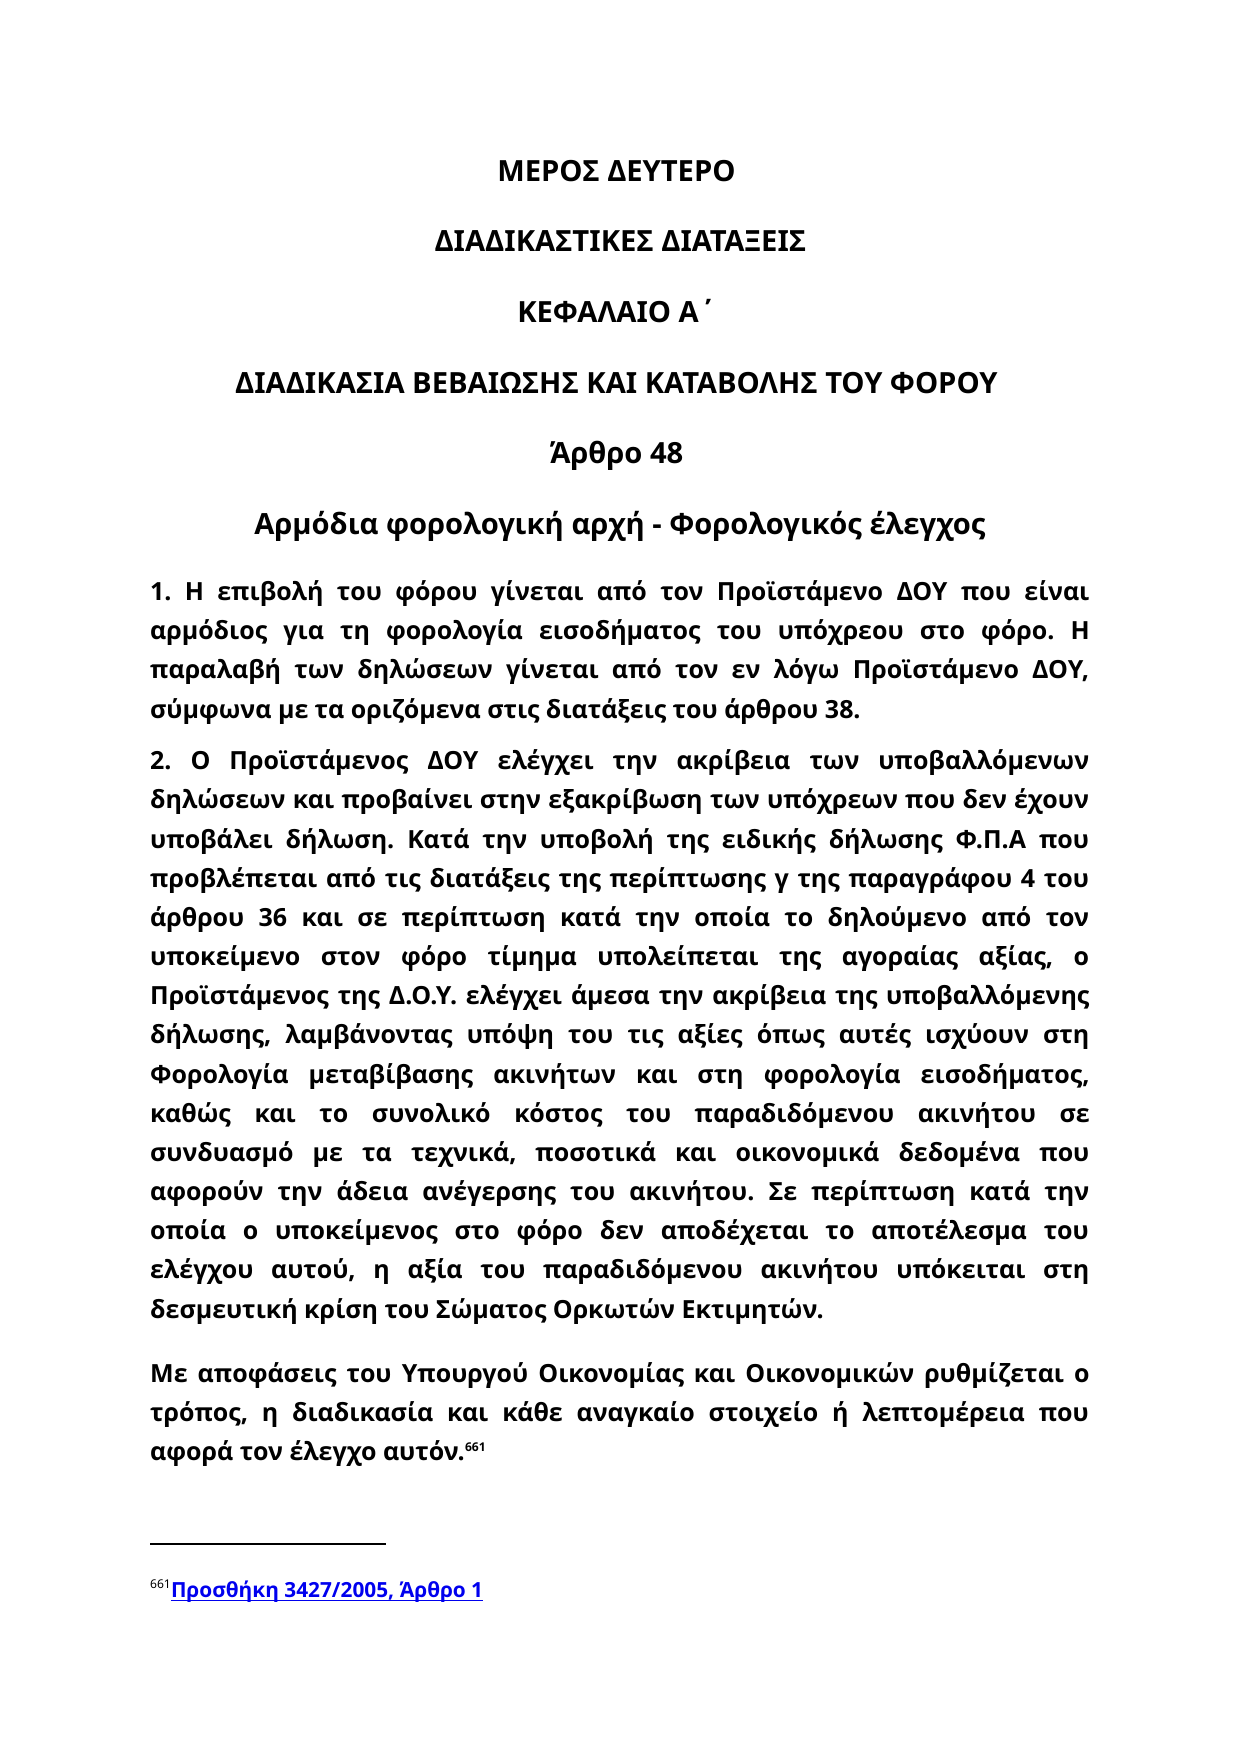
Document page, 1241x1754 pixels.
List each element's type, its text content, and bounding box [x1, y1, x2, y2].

subtitle ΔΙΑΔΙΚΑΣΤΙΚΕΣ ΔΙΑΤΑΞΕΙΣ [150, 221, 1090, 260]
subtitle ΜΕΡΟΣ ΔΕΥΤΕΡΟ [150, 150, 1090, 190]
text 2. Ο Προϊστάμενος ΔΟΥ ελέγχει την ακρίβεια των υποβαλλόμενων δηλώσεων και προβαίνει στην εξακρίβωση των υπόχρεων που δεν έχουν υποβάλει δήλωση. Κατά την υποβολή της ειδικής δήλωσης Φ.Π.Α που προβλέπεται από τις διατάξεις της περίπτωσης γ της παραγράφου 4 του άρθρου 36 και σε περίπτωση κατά την οποία το δηλούμενο από τον υποκείμενο στον φόρο τίμημα υπολείπεται της αγοραίας αξίας, ο Προϊστάμενος της Δ.Ο.Υ. ελέγχει άμεσα την ακρίβεια της υποβαλλόμενης δήλωσης, λαμβάνοντας υπόψη του τις αξίες όπως αυτές ισχύουν στη Φορολογία μεταβίβασης ακινήτων και στη φορολογία εισοδήματος, καθώς και το συνολικό κόστος του παραδιδόμενου ακινήτου σε συνδυασμό με τα τεχνικά, ποσοτικά και οικονομικά δεδομένα που αφορούν την άδεια ανέγερσης του ακινήτου. Σε περίπτωση κατά την οποία ο υποκείμενος στο φόρο δεν αποδέχεται το αποτέλεσμα του ελέγχου αυτού, η αξία του παραδιδόμενου ακινήτου υπόκειται στη δεσμευτική κρίση του Σώματος Ορκωτών Εκτιμητών. [150, 743, 1090, 1325]
text 1. Η επιβολή του φόρου γίνεται από τον Προϊστάμενο ΔΟΥ που είναι αρμόδιος για τη φορολογία εισοδήματος του υπόχρεου στο φόρο. Η παραλαβή των δηλώσεων γίνεται από τον εν λόγω Προϊστάμενο ΔΟΥ, σύμφωνα με τα οριζόμενα στις διατάξεις του άρθρου 38. [150, 574, 1090, 725]
subtitle ΔΙΑΔΙΚΑΣΙΑ ΒΕΒΑΙΩΣΗΣ ΚΑΙ ΚΑΤΑΒΟΛΗΣ ΤΟΥ ΦΟΡΟΥ [150, 362, 1090, 402]
subtitle ΚΕΦΑΛΑΙΟ Α΄ [150, 291, 1090, 331]
subtitle Αρμόδια φορολογική αρχή - Φορολογικός έλεγχος [150, 503, 1090, 543]
text Με αποφάσεις του Υπουργού Οικονομίας και Οικονομικών ρυθμίζεται ο τρόπος, η διαδικασία και κάθε αναγκαίο στοιχείο ή λεπτομέρεια που αφορά τον έλεγχο αυτόν. [150, 1355, 1090, 1468]
subtitle Άρθρο 48 [150, 432, 1090, 472]
text Προσθήκη 3427/2005, Άρθρο 1 [150, 1576, 1090, 1604]
